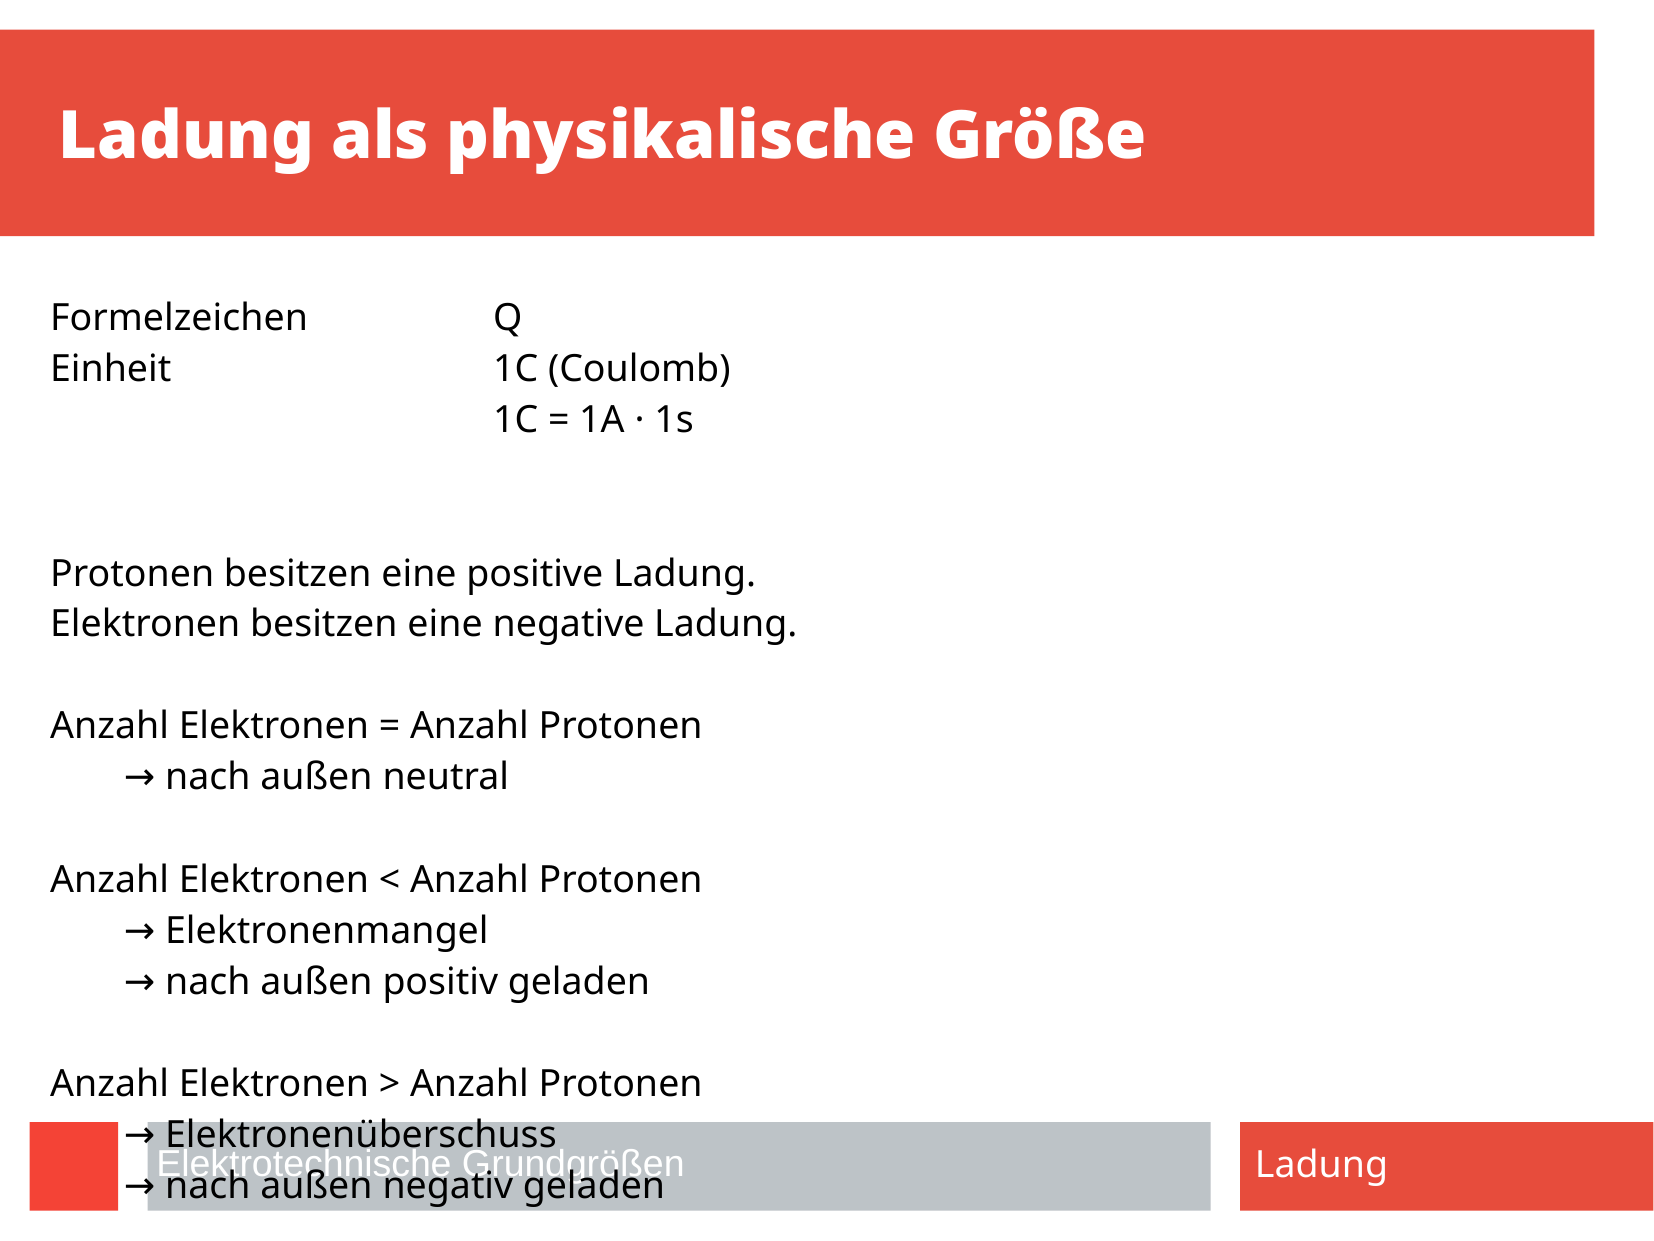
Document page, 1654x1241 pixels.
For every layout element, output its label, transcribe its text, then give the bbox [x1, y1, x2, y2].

list [664, 1078, 674, 1084]
list [59, 1042, 1565, 1093]
list [307, 1078, 318, 1093]
title Ladung als physikalische Größe [59, 59, 1595, 207]
list [439, 1078, 450, 1093]
list [501, 1078, 512, 1093]
list [685, 1078, 696, 1093]
list [415, 1088, 429, 1093]
list [236, 1087, 243, 1093]
list [59, 1074, 66, 1085]
list [545, 1072, 555, 1083]
list [215, 1078, 225, 1084]
text_box Elektrotechnische Grundgrößen [141, 1122, 1205, 1205]
list [351, 1078, 362, 1093]
list [80, 1078, 91, 1093]
list [120, 1086, 130, 1093]
list [283, 1078, 295, 1093]
list [617, 1078, 629, 1093]
text_box Ladung [1240, 1122, 1654, 1205]
list [640, 1078, 651, 1093]
list [59, 1088, 69, 1093]
text_box Formelzeichen Q Einheit 1C (Coulomb) 1C = 1A · 1s Protonen besitzen eine positive Ladung. Elektronen besitzen eine negative Ladung. Anzahl Elektronen = Anzahl Protonen → nach außen neutral Anzahl Elektronen < Anzahl Protonen → Elektronenmangel → nach außen positiv geladen Anzahl Elektronen > Anzahl Protonen → Elektronenüberschuss → nach außen negativ geladen [35, 283, 1583, 1042]
list [418, 1074, 426, 1085]
list [479, 1086, 489, 1093]
list [330, 1078, 340, 1084]
list [581, 1078, 593, 1093]
list [142, 1078, 153, 1093]
